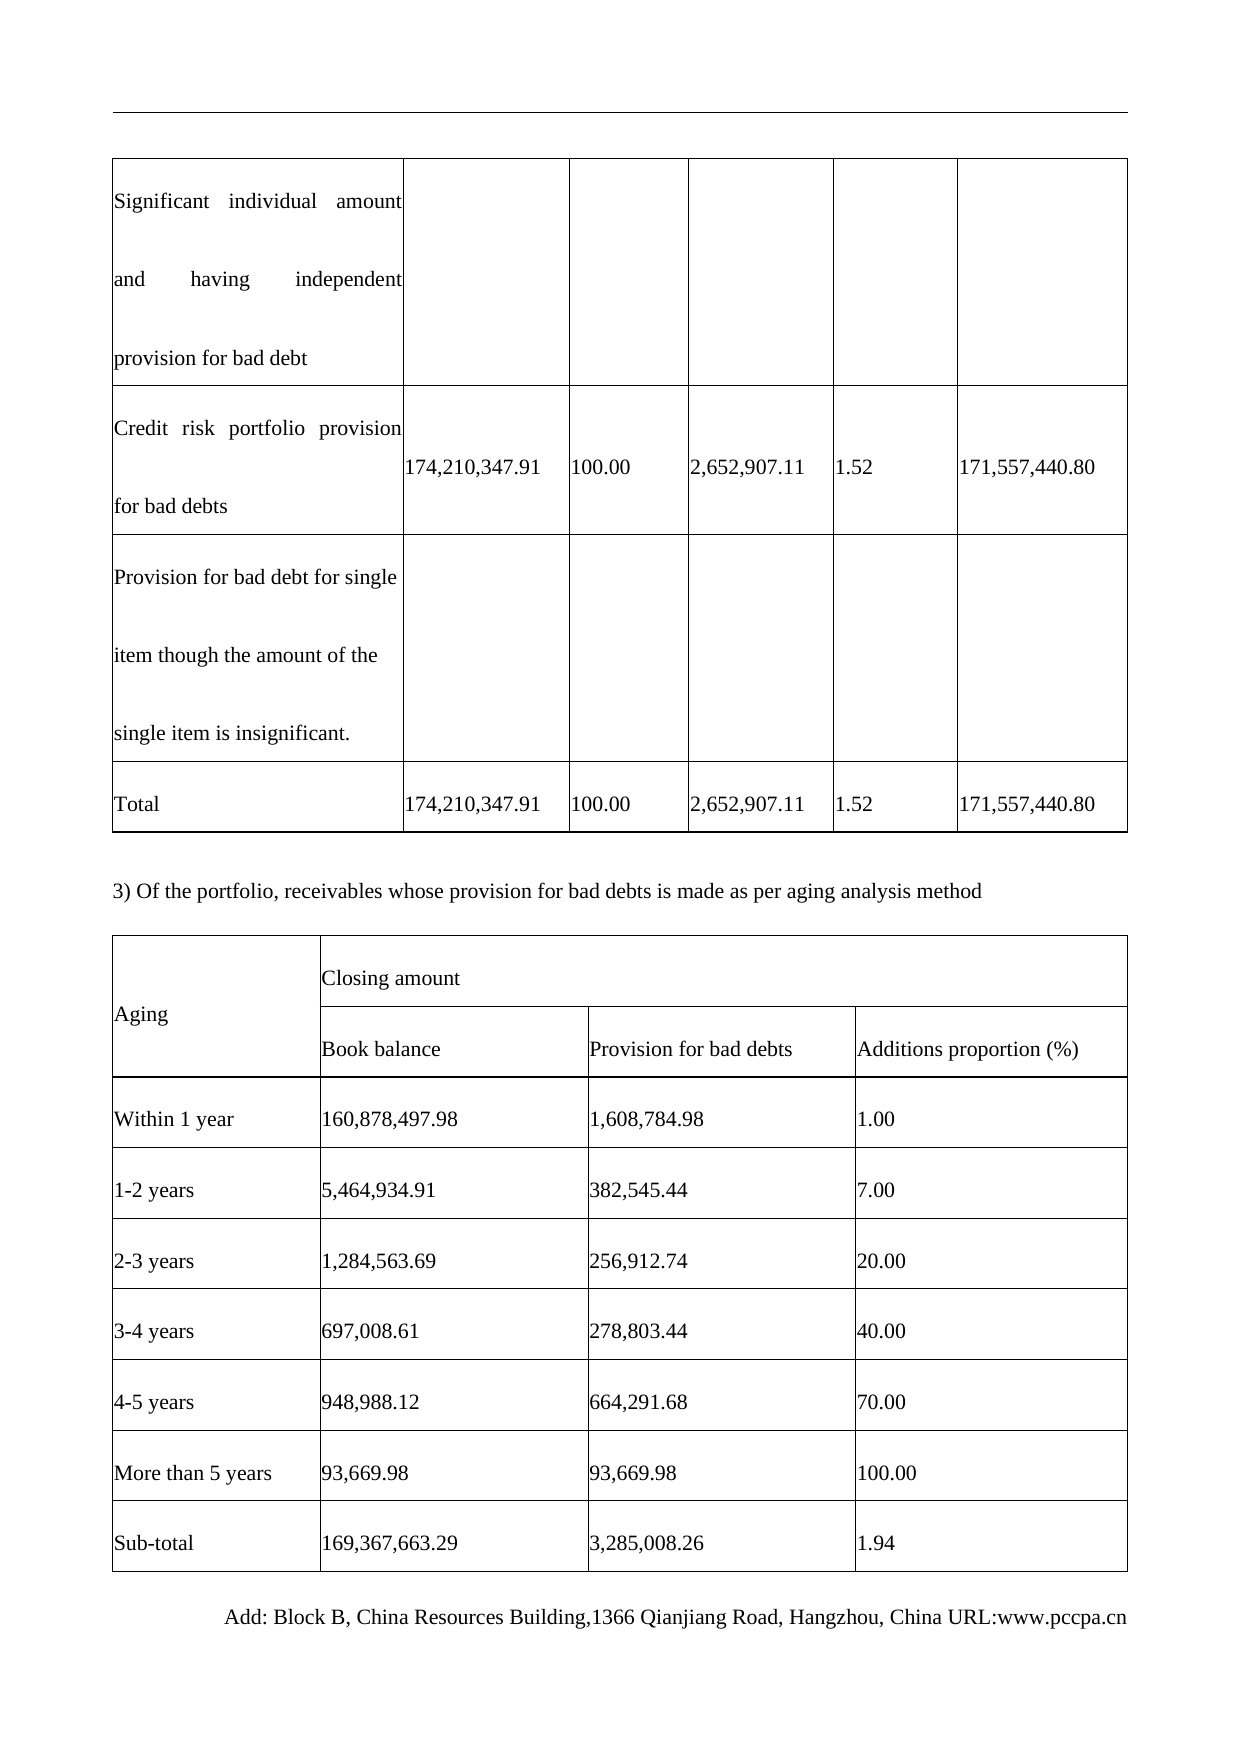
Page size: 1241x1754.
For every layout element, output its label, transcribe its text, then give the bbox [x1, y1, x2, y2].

text 3) Of the portfolio, receivables whose provision for bad debts is made as per aging analysis method [112, 849, 1128, 912]
table_cell [570, 535, 688, 761]
table_cell [404, 159, 569, 385]
table_cell [689, 159, 833, 385]
table_cell 1.52 [834, 386, 957, 534]
table_cell 948,988.12 [321, 1360, 588, 1429]
table_cell 5,464,934.91 [321, 1148, 588, 1218]
table_cell 1.00 [856, 1078, 1127, 1147]
table_cell 100.00 [856, 1431, 1127, 1500]
table_cell 174,210,347.91 [404, 386, 569, 534]
table_cell 1,608,784.98 [589, 1078, 855, 1147]
table_cell Credit risk portfolio provision for bad debts [113, 386, 403, 534]
table_cell 1.52 [834, 762, 957, 831]
table_cell 171,557,440.80 [958, 762, 1127, 831]
table_cell 93,669.98 [589, 1431, 855, 1500]
table_cell [834, 535, 957, 761]
table_cell 70.00 [856, 1360, 1127, 1429]
table_cell 93,669.98 [321, 1431, 588, 1500]
table_cell Provision for bad debts [589, 1007, 855, 1076]
table_cell [958, 159, 1127, 385]
table_cell 382,545.44 [589, 1148, 855, 1218]
table_cell Additions proportion (%) [856, 1007, 1127, 1076]
table_cell 3-4 years [113, 1289, 320, 1359]
table_cell 256,912.74 [589, 1219, 855, 1288]
table_cell [689, 535, 833, 761]
table_cell 4-5 years [113, 1360, 320, 1429]
table_cell [958, 535, 1127, 761]
table_cell 169,367,663.29 [321, 1501, 588, 1571]
table_cell 160,878,497.98 [321, 1078, 588, 1147]
table_header Aging [113, 936, 320, 1076]
table_cell 40.00 [856, 1289, 1127, 1359]
table_cell 100.00 [570, 386, 688, 534]
table_cell 2,652,907.11 [689, 762, 833, 831]
table_cell 278,803.44 [589, 1289, 855, 1359]
table_cell Significant individual amount and having independent provision for bad debt [113, 159, 403, 385]
table_cell Sub-total [113, 1501, 320, 1571]
table_cell 2-3 years [113, 1219, 320, 1288]
table_cell 2,652,907.11 [689, 386, 833, 534]
table_cell 20.00 [856, 1219, 1127, 1288]
table_cell Within 1 year [113, 1078, 320, 1147]
table_cell 664,291.68 [589, 1360, 855, 1429]
table_cell 1.94 [856, 1501, 1127, 1571]
table_cell Total [113, 762, 403, 831]
table_cell 697,008.61 [321, 1289, 588, 1359]
table_cell Provision for bad debt for single item though the amount of the single item is insignificant. [113, 535, 403, 761]
table_cell [404, 535, 569, 761]
table_cell 174,210,347.91 [404, 762, 569, 831]
table_cell [834, 159, 957, 385]
table_cell 1,284,563.69 [321, 1219, 588, 1288]
table_cell 1-2 years [113, 1148, 320, 1218]
table_cell 7.00 [856, 1148, 1127, 1218]
table_cell More than 5 years [113, 1431, 320, 1500]
table_cell Book balance [321, 1007, 588, 1076]
table_cell 3,285,008.26 [589, 1501, 855, 1571]
table_header Closing amount [321, 936, 1127, 1006]
table_cell [570, 159, 688, 385]
table_cell 171,557,440.80 [958, 386, 1127, 534]
table_cell 100.00 [570, 762, 688, 831]
